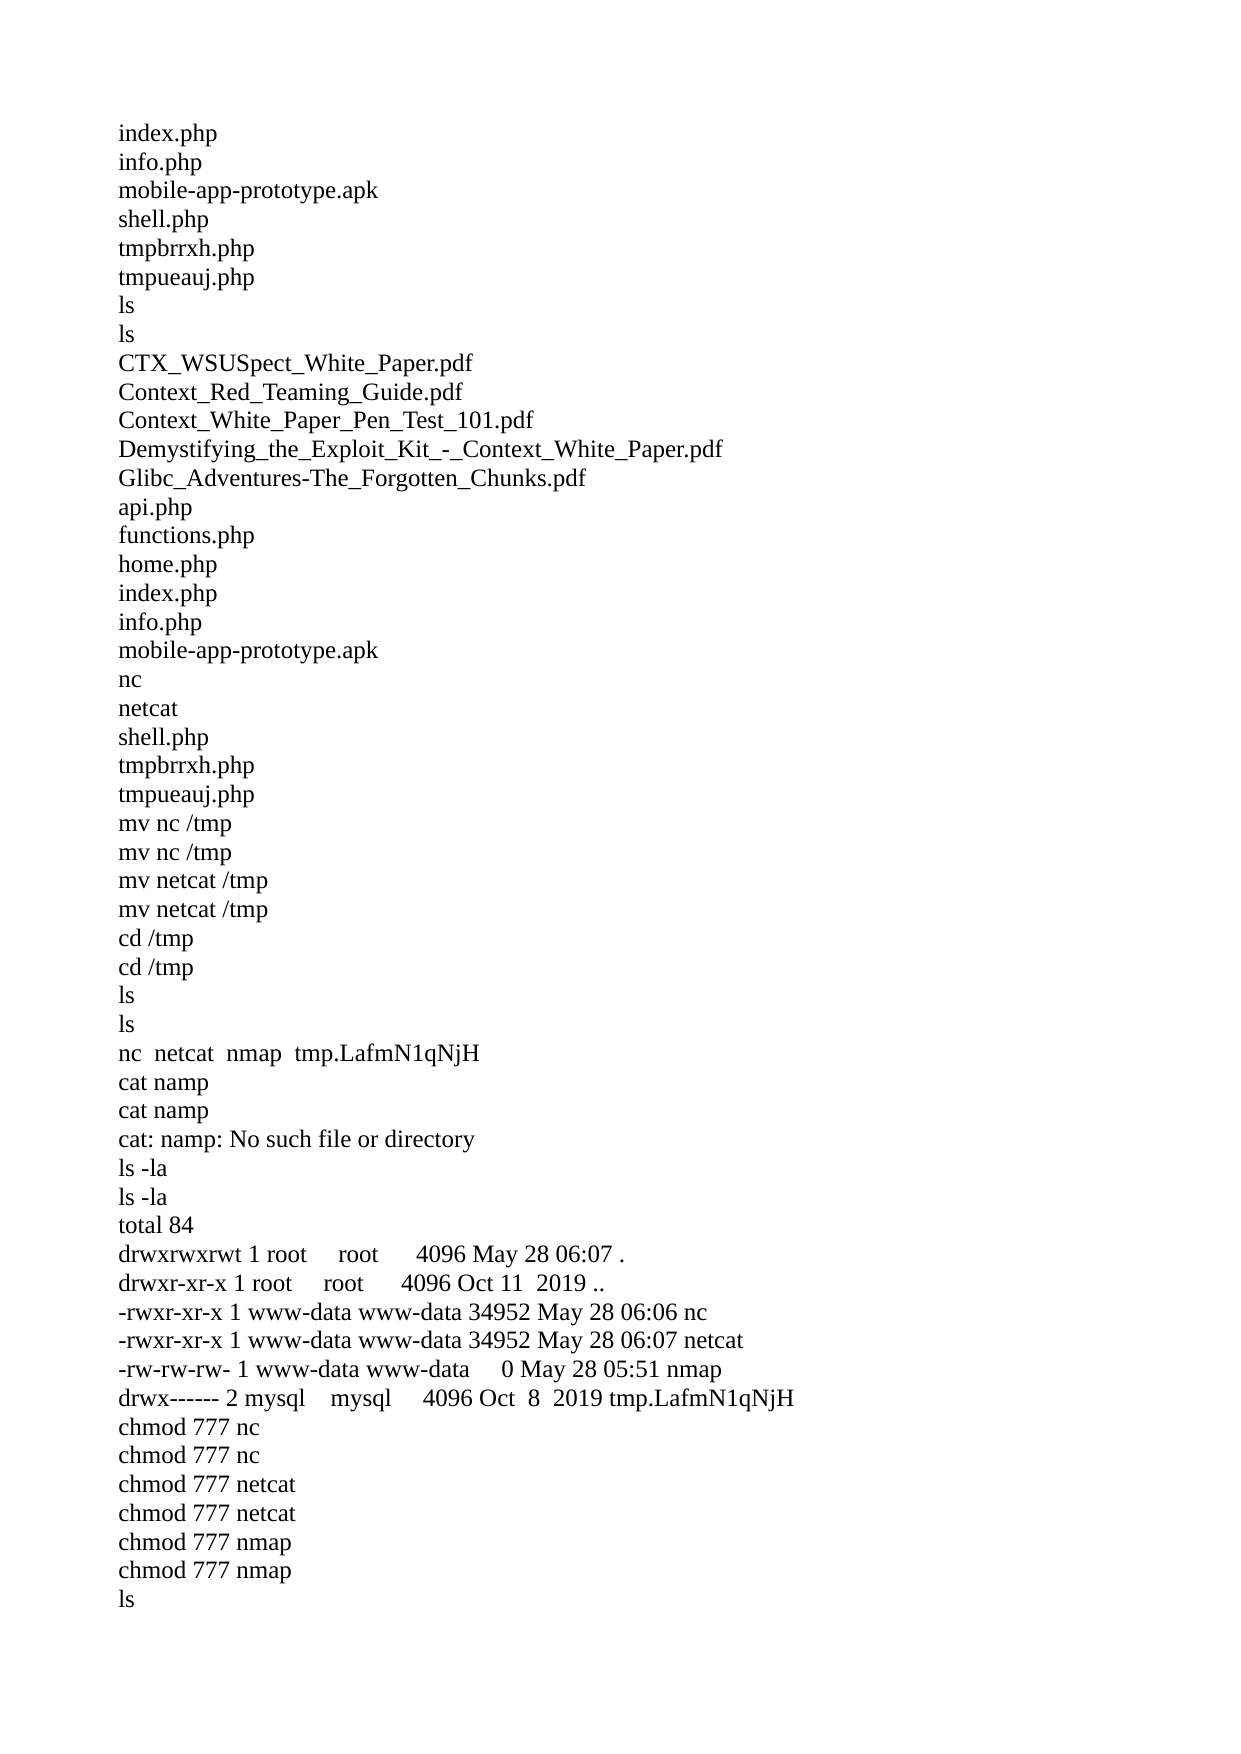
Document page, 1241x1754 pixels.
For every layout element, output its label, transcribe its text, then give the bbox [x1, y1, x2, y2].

text functions.php [118, 521, 1122, 549]
text ls [118, 1009, 1122, 1038]
text index.php [118, 578, 1122, 607]
text info.php [118, 607, 1122, 636]
text drwxr-xr-x 1 root root 4096 Oct 11 2019 .. [118, 1268, 1122, 1297]
text api.php [118, 492, 1122, 521]
text chmod 777 netcat [118, 1498, 1122, 1527]
text nc [118, 664, 1122, 693]
text netcat [118, 693, 1122, 722]
text tmpbrrxh.php [118, 233, 1122, 262]
text cd /tmp [118, 952, 1122, 981]
text index.php [118, 118, 1122, 147]
text shell.php [118, 722, 1122, 751]
text Context_Red_Teaming_Guide.pdf [118, 377, 1122, 406]
text -rwxr-xr-x 1 www-data www-data 34952 May 28 06:07 netcat [118, 1326, 1122, 1354]
text mobile-app-prototype.apk [118, 176, 1122, 204]
text drwx------ 2 mysql mysql 4096 Oct 8 2019 tmp.LafmN1qNjH [118, 1383, 1122, 1412]
text chmod 777 nc [118, 1412, 1122, 1441]
text ls [118, 981, 1122, 1009]
text nc netcat nmap tmp.LafmN1qNjH [118, 1038, 1122, 1067]
text ls -la [118, 1153, 1122, 1182]
text ls [118, 1584, 1122, 1613]
text mv netcat /tmp [118, 866, 1122, 894]
text cat namp [118, 1067, 1122, 1096]
text mv nc /tmp [118, 808, 1122, 837]
text cat namp [118, 1096, 1122, 1124]
text cat: namp: No such file or directory [118, 1124, 1122, 1153]
text Demystifying_the_Exploit_Kit_-_Context_White_Paper.pdf [118, 434, 1122, 463]
text tmpbrrxh.php [118, 751, 1122, 779]
text Context_White_Paper_Pen_Test_101.pdf [118, 406, 1122, 434]
text -rw-rw-rw- 1 www-data www-data 0 May 28 05:51 nmap [118, 1354, 1122, 1383]
text drwxrwxrwt 1 root root 4096 May 28 06:07 . [118, 1239, 1122, 1268]
text CTX_WSUSpect_White_Paper.pdf [118, 348, 1122, 377]
text ls -la [118, 1182, 1122, 1211]
text info.php [118, 147, 1122, 176]
text mv netcat /tmp [118, 894, 1122, 923]
text mobile-app-prototype.apk [118, 636, 1122, 664]
text total 84 [118, 1211, 1122, 1239]
text mv nc /tmp [118, 837, 1122, 866]
text tmpueauj.php [118, 262, 1122, 291]
text home.php [118, 549, 1122, 578]
text tmpueauj.php [118, 779, 1122, 808]
text shell.php [118, 204, 1122, 233]
text chmod 777 netcat [118, 1469, 1122, 1498]
text chmod 777 nmap [118, 1527, 1122, 1556]
text ls [118, 291, 1122, 319]
text -rwxr-xr-x 1 www-data www-data 34952 May 28 06:06 nc [118, 1297, 1122, 1326]
text chmod 777 nmap [118, 1556, 1122, 1584]
text cd /tmp [118, 923, 1122, 952]
text chmod 777 nc [118, 1441, 1122, 1469]
text Glibc_Adventures-The_Forgotten_Chunks.pdf [118, 463, 1122, 492]
text ls [118, 319, 1122, 348]
